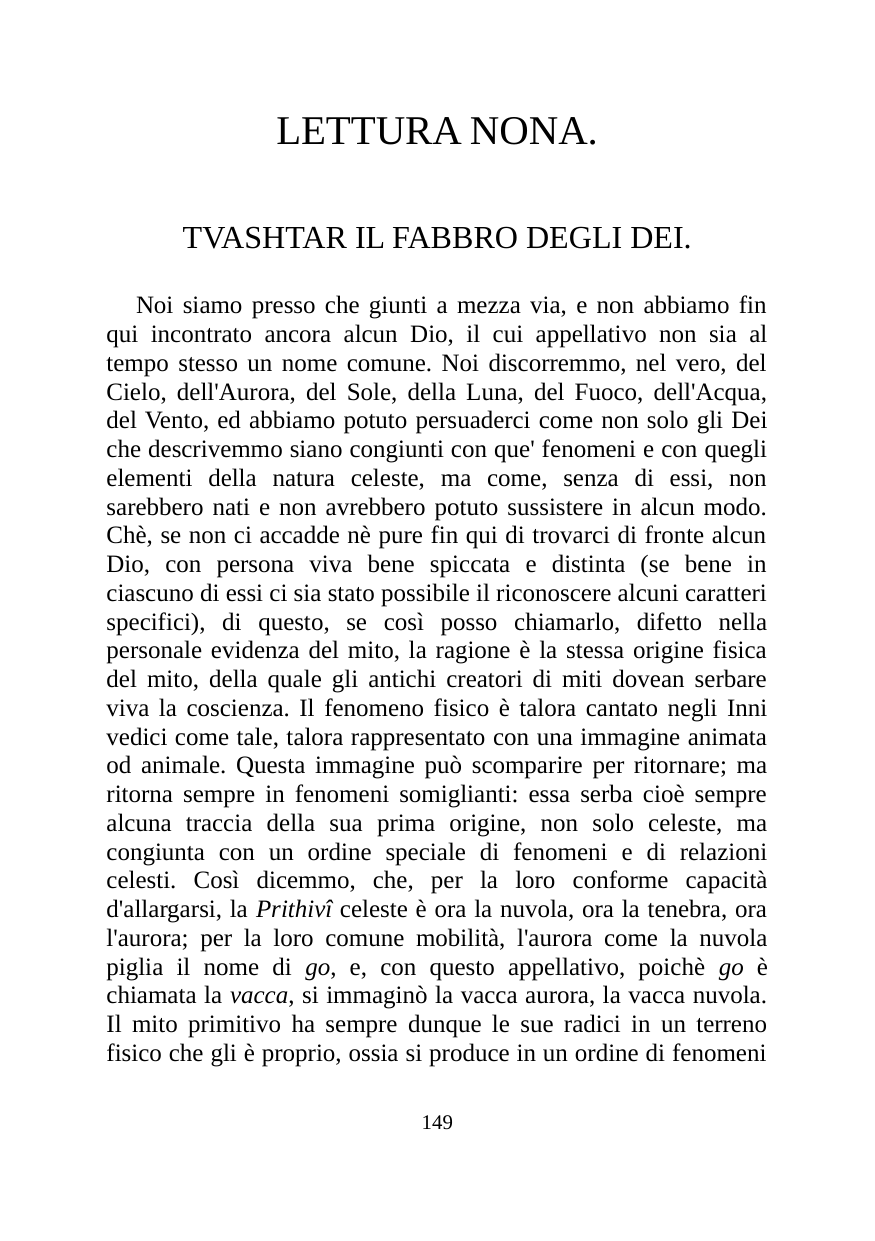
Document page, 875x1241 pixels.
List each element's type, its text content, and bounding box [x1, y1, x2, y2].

text Noi siamo presso che giunti a mezza via, e non abbiamo fin qui incontrato ancora alcun Dio, il cui appellativo non sia al tempo stesso un nome comune. Noi discorremmo, nel vero, del Cielo, dell'Aurora, del Sole, della Luna, del Fuoco, dell'Acqua, del Vento, ed abbiamo potuto persuaderci come non solo gli Dei che descrivemmo siano congiunti con que' fenomeni e con quegli elementi della natura celeste, ma come, senza di essi, non sarebbero nati e non avrebbero potuto sussistere in alcun modo. Chè, se non ci accadde nè pure fin qui di trovarci di fronte alcun Dio, con persona viva bene spiccata e distinta (se bene in ciascuno di essi ci sia stato possibile il riconoscere alcuni caratteri specifici), di questo, se così posso chiamarlo, difetto nella personale evidenza del mito, la ragione è la stessa origine fisica del mito, della quale gli antichi creatori di miti dovean serbare viva la coscienza. Il fenomeno fisico è talora cantato negli Inni vedici come tale, talora rappresentato con una immagine animata od animale. Questa immagine può scomparire per ritornare; ma ritorna sempre in fenomeni somiglianti: essa serba cioè sempre alcuna traccia della sua prima origine, non solo celeste, ma congiunta con un ordine speciale di fenomeni e di relazioni celesti. Così dicemmo, che, per la loro conforme capacità d'allargarsi, la Prithivî celeste è ora la nuvola, ora la tenebra, ora l'aurora; per la loro comune mobilità, l'aurora come la nuvola piglia il nome di go, e, con questo appellativo, poichè go è chiamata la vacca, si immaginò la vacca aurora, la vacca nuvola. Il mito primitivo ha sempre dunque le sue radici in un terreno fisico che gli è proprio, ossia si produce in un ordine di fenomeni [106, 291, 768, 1067]
subtitle TVASHTAR IL FABBRO DEGLI DEI. [106, 218, 768, 255]
subtitle LETTURA NONA. [106, 106, 768, 153]
